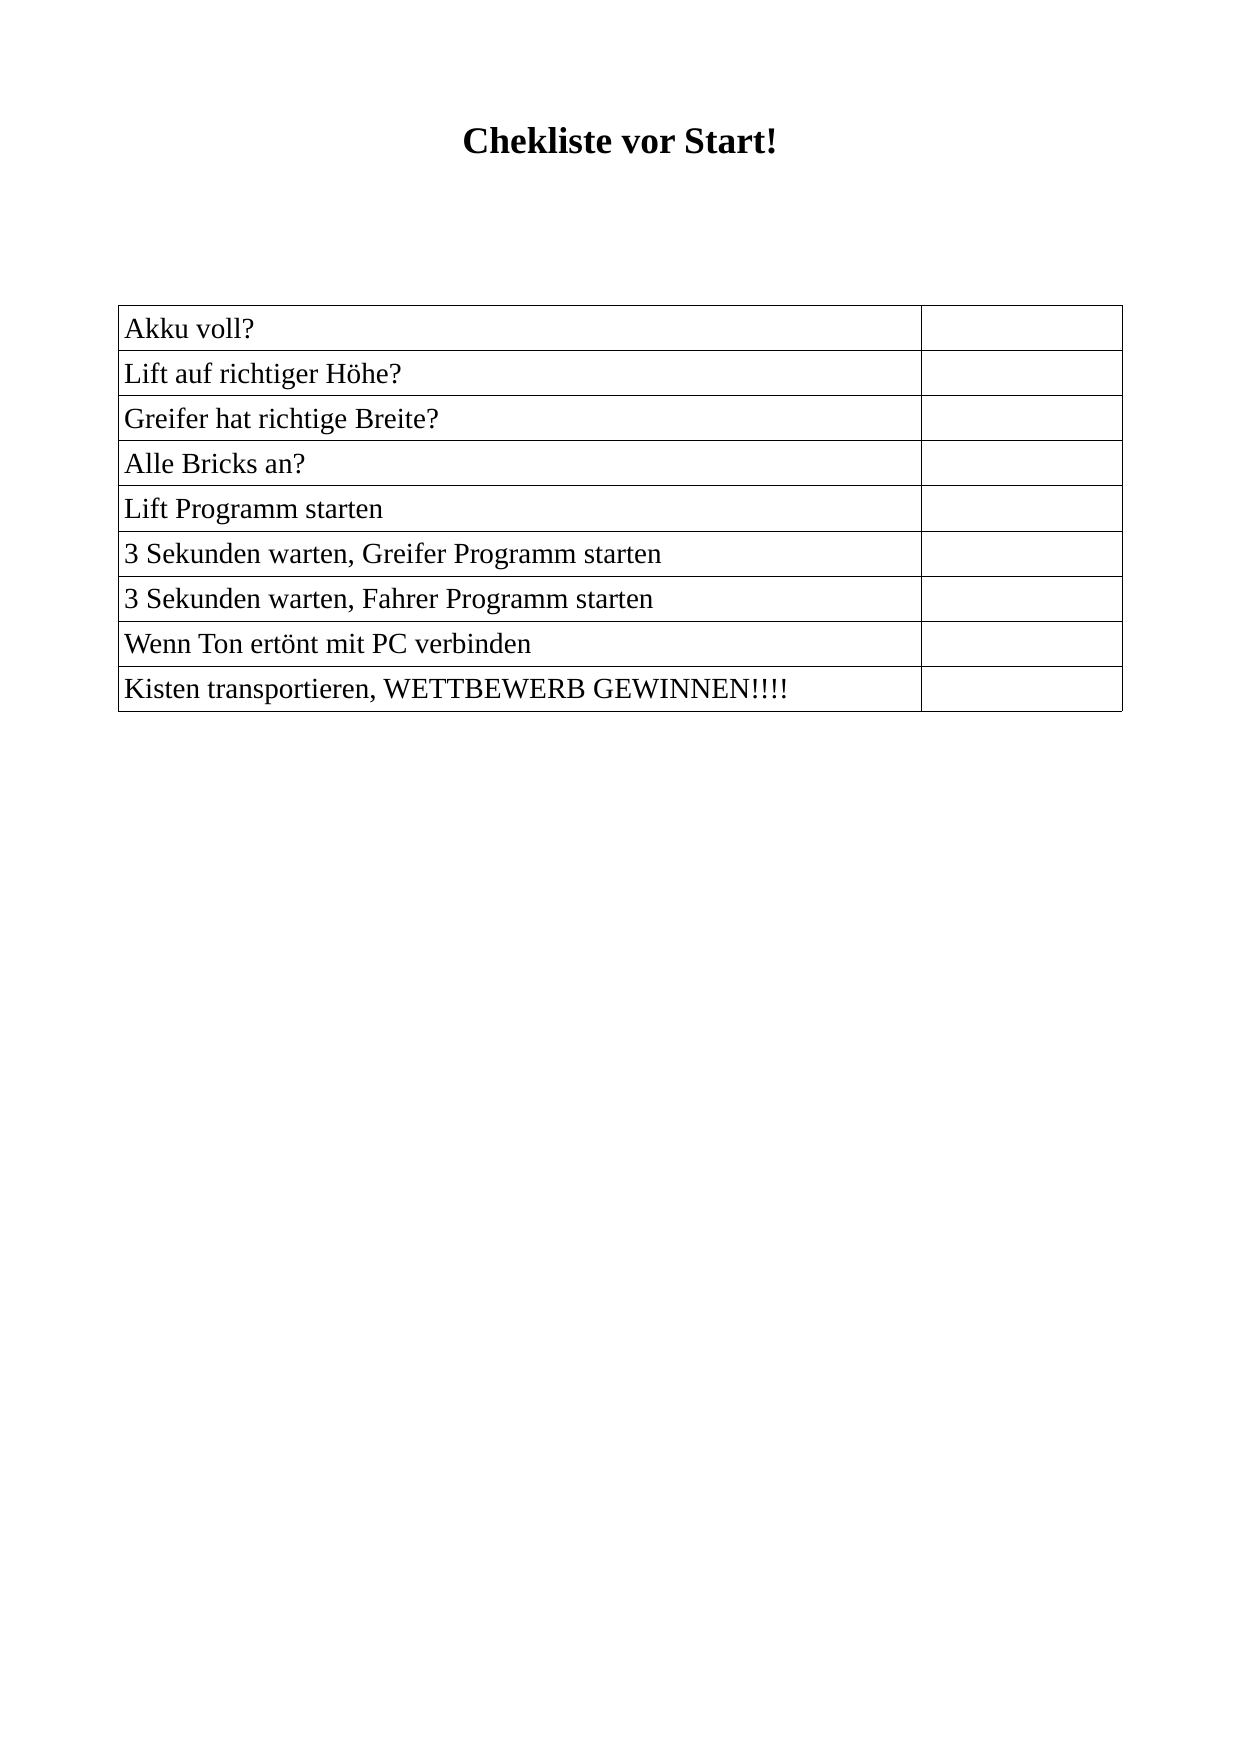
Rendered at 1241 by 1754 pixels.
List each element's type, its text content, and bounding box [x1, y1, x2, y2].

table_cell Kisten transportieren, WETTBEWERB GEWINNEN!!!! [119, 667, 921, 711]
table_cell [922, 351, 1122, 395]
table_cell [922, 441, 1122, 485]
table_cell [922, 577, 1122, 621]
table_cell Wenn Ton ertönt mit PC verbinden [119, 622, 921, 666]
table_header [922, 306, 1122, 350]
table_cell 3 Sekunden warten, Fahrer Programm starten [119, 577, 921, 621]
table_cell Alle Bricks an? [119, 441, 921, 485]
table_header Akku voll? [119, 306, 921, 350]
table_cell Greifer hat richtige Breite? [119, 396, 921, 440]
table_cell [922, 622, 1122, 666]
text Chekliste vor Start! [118, 118, 1122, 161]
table_cell 3 Sekunden warten, Greifer Programm starten [119, 532, 921, 576]
table_cell Lift Programm starten [119, 486, 921, 531]
table_cell [922, 486, 1122, 531]
table_cell Lift auf richtiger Höhe? [119, 351, 921, 395]
table_cell [922, 667, 1122, 711]
table_cell [922, 532, 1122, 576]
table_cell [922, 396, 1122, 440]
